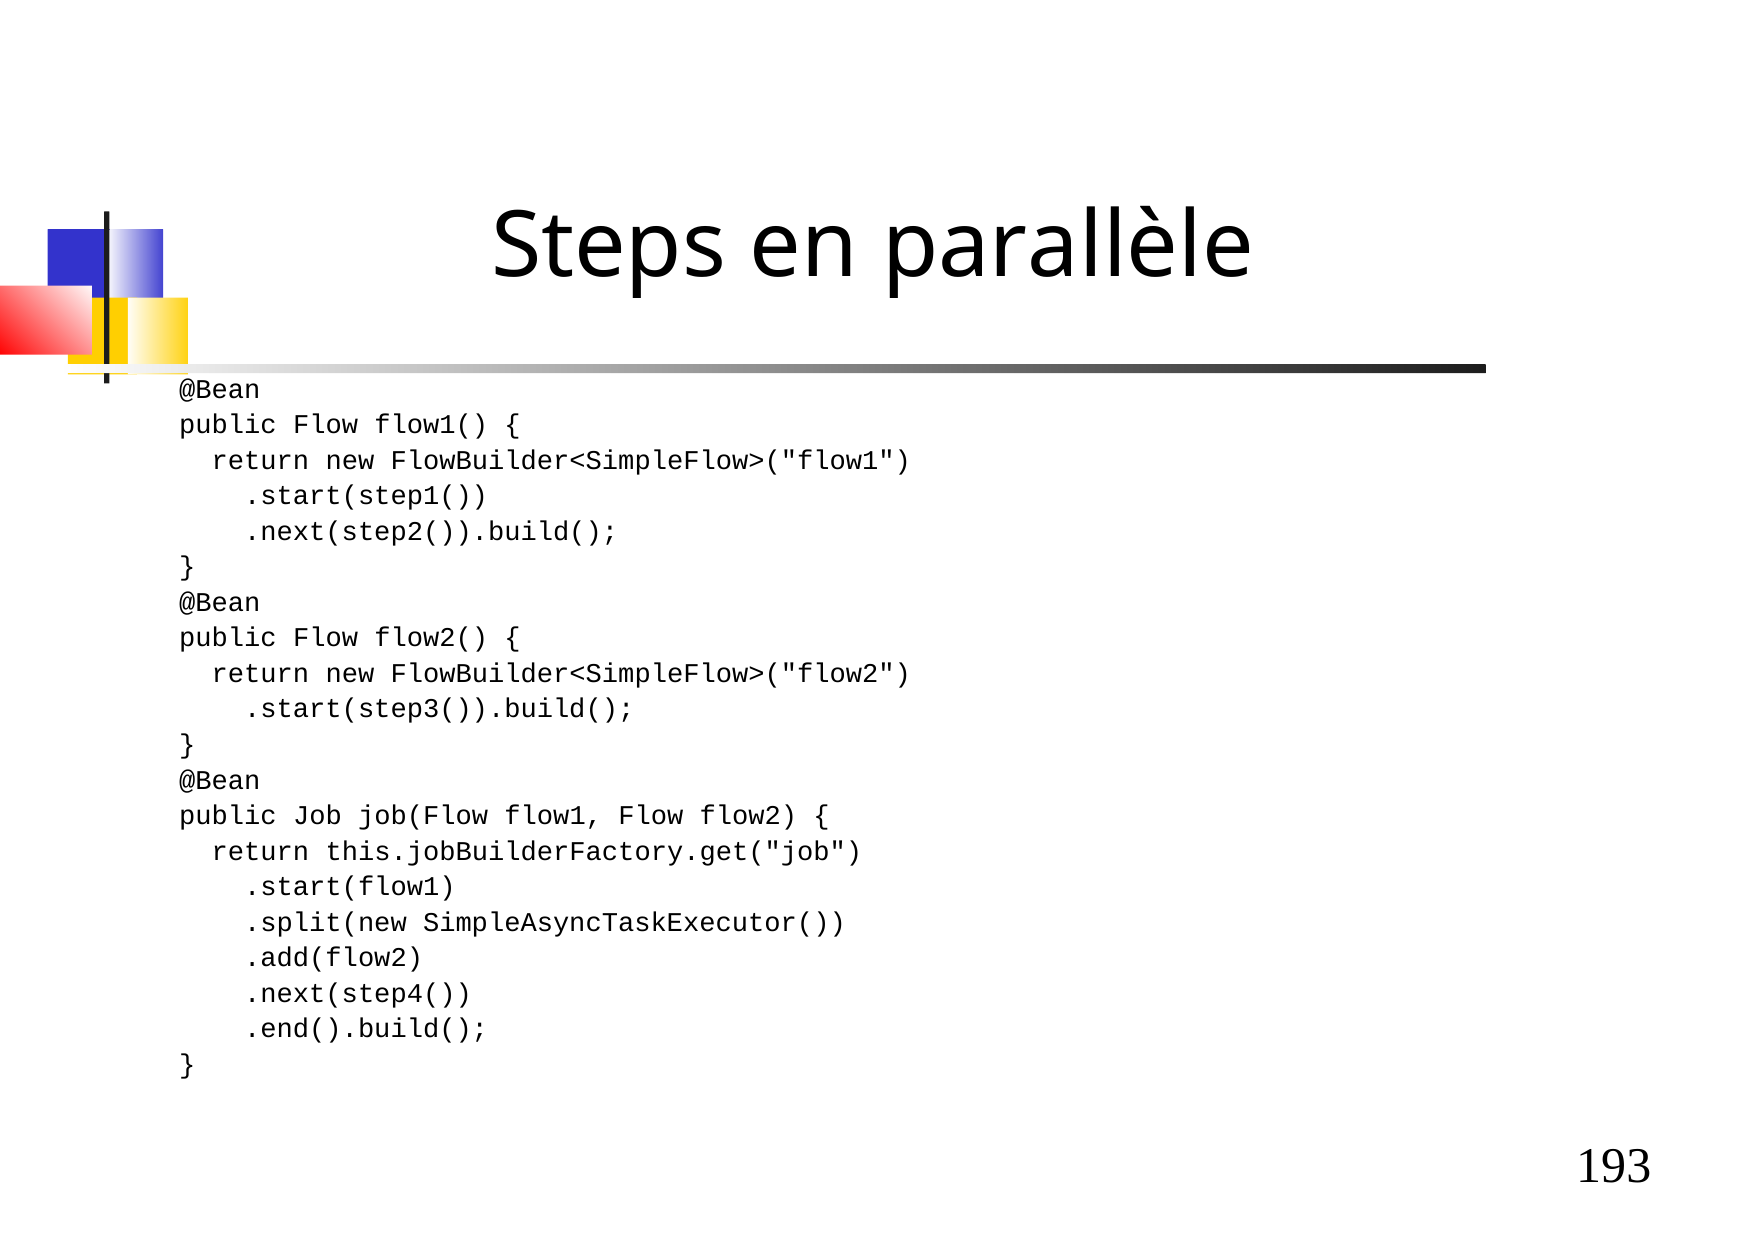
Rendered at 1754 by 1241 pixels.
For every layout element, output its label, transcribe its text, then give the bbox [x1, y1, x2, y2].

list @Bean public Flow flow1() { return new FlowBuilder<SimpleFlow>("flow1") .start(step1()) .next(step2()).build(); } @Bean public Flow flow2() { return new FlowBuilder<SimpleFlow>("flow2") .start(step3()).build(); } @Bean public Job job(Flow flow1, Flow flow2) { return this.jobBuilderFactory.get("job") .start(flow1) .split(new SimpleAsyncTaskExecutor()) .add(flow2) .next(step4()) .end().build(); } [179, 371, 1567, 1091]
title Steps en parallèle [179, 139, 1567, 351]
